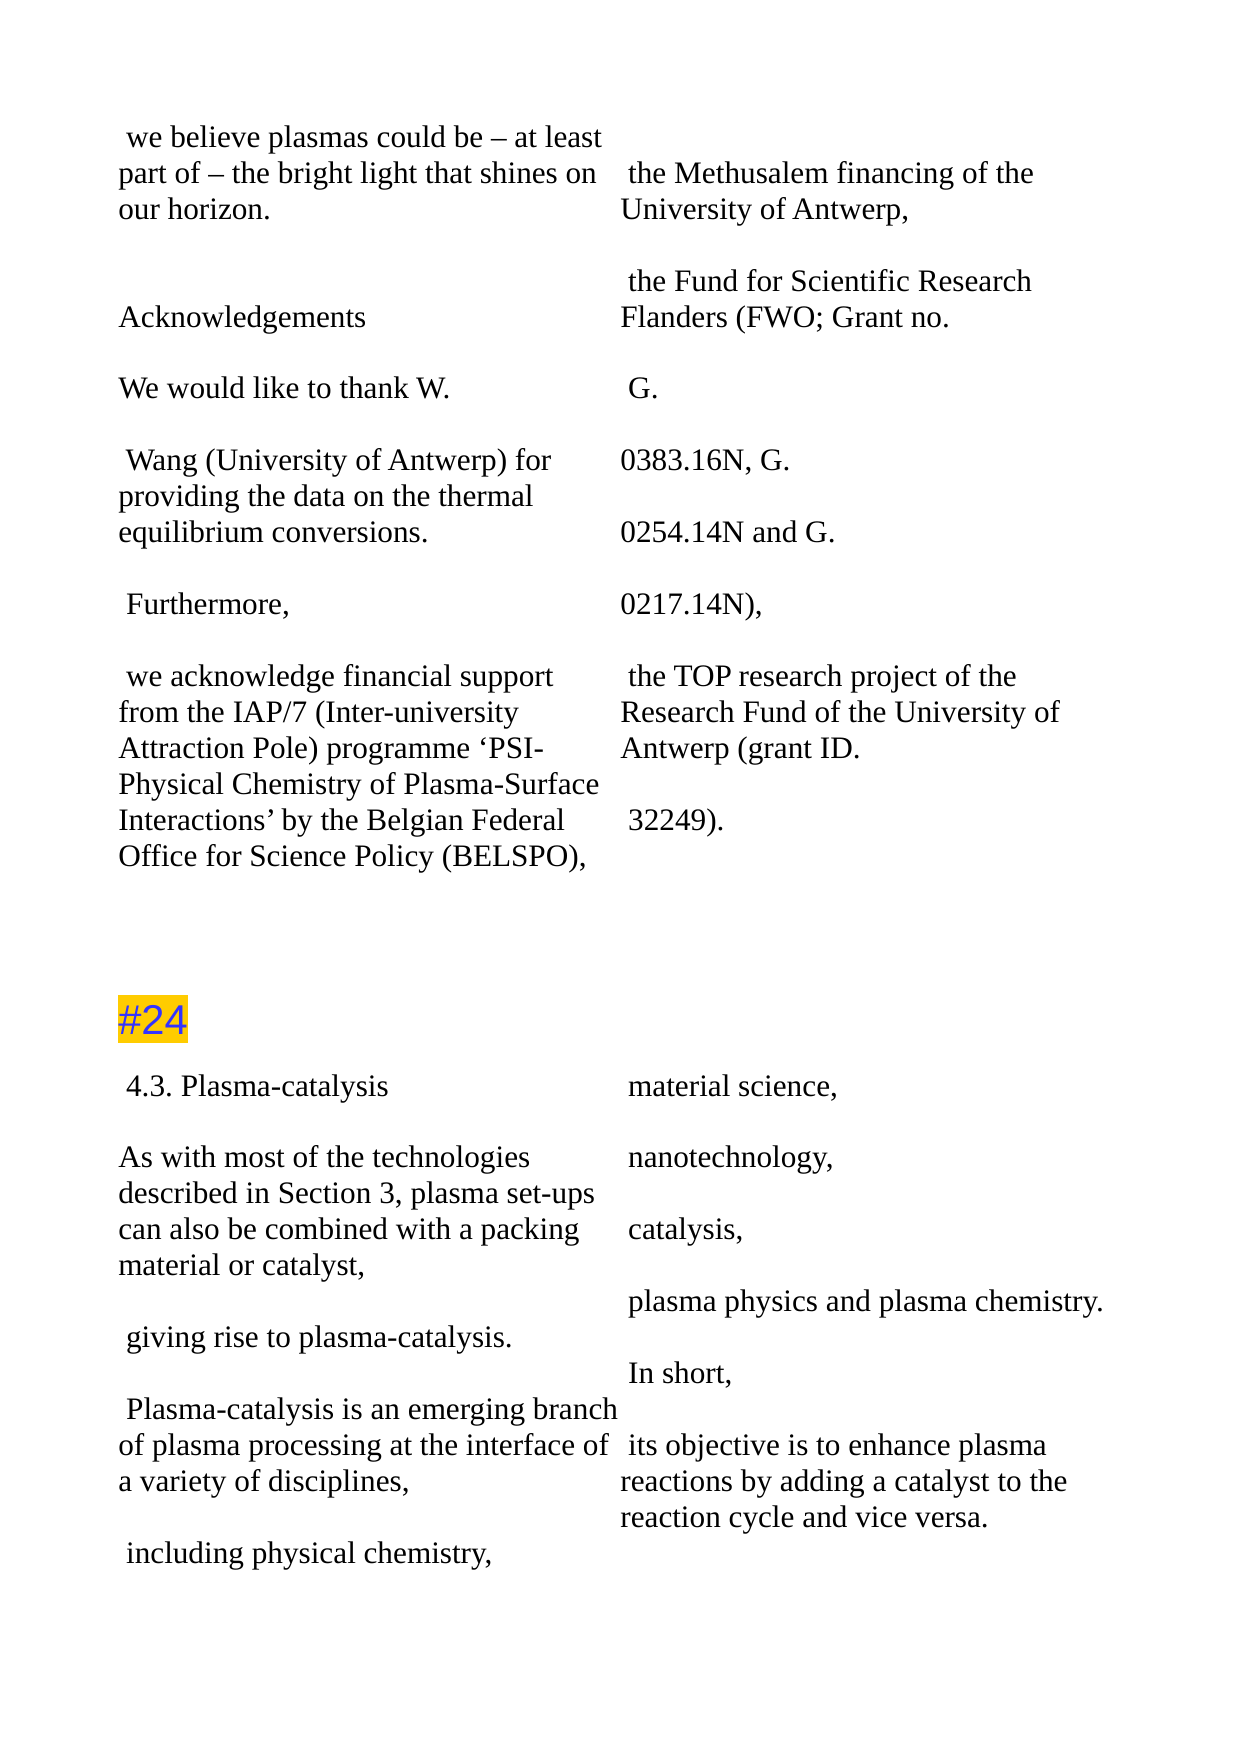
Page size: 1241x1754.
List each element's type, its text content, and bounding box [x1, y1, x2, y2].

text 4.3. Plasma-catalysis [118, 1067, 620, 1103]
text including physical chemistry, [118, 1534, 620, 1570]
text material science, [620, 1067, 1122, 1103]
text Acknowledgements [118, 298, 620, 334]
text In short, [620, 1354, 1122, 1390]
text we believe plasmas could be – at least part of – the bright light that shines on our horizon. [118, 118, 620, 226]
text We would like to thank W. [118, 370, 620, 406]
text 0217.14N), [620, 585, 1122, 621]
text Plasma-catalysis is an emerging branch of plasma processing at the interface of a variety of disciplines, [118, 1390, 620, 1498]
text #24 [118, 995, 1122, 1043]
text the Methusalem financing of the University of Antwerp, [620, 154, 1122, 226]
text Wang (University of Antwerp) for providing the data on the thermal equilibrium conversions. [118, 442, 620, 549]
text G. [620, 370, 1122, 406]
text we acknowledge financial support from the IAP/7 (Inter-university Attraction Pole) programme ‘PSI-Physical Chemistry of Plasma-Surface Interactions’ by the Belgian Federal Office for Science Policy (BELSPO), [118, 657, 620, 873]
text 32249). [620, 801, 1122, 837]
text Furthermore, [118, 585, 620, 621]
text 0383.16N, G. [620, 442, 1122, 477]
text the Fund for Scientific Research Flanders (FWO; Grant no. [620, 262, 1122, 334]
text catalysis, [620, 1211, 1122, 1247]
text As with most of the technologies described in Section 3, plasma set-ups can also be combined with a packing material or catalyst, [118, 1139, 620, 1282]
text 0254.14N and G. [620, 513, 1122, 549]
text the TOP research project of the Research Fund of the University of Antwerp (grant ID. [620, 657, 1122, 765]
text giving rise to plasma-catalysis. [118, 1318, 620, 1354]
text plasma physics and plasma chemistry. [620, 1282, 1122, 1318]
text its objective is to enhance plasma reactions by adding a catalyst to the reaction cycle and vice versa. [620, 1426, 1122, 1534]
text nanotechnology, [620, 1139, 1122, 1175]
